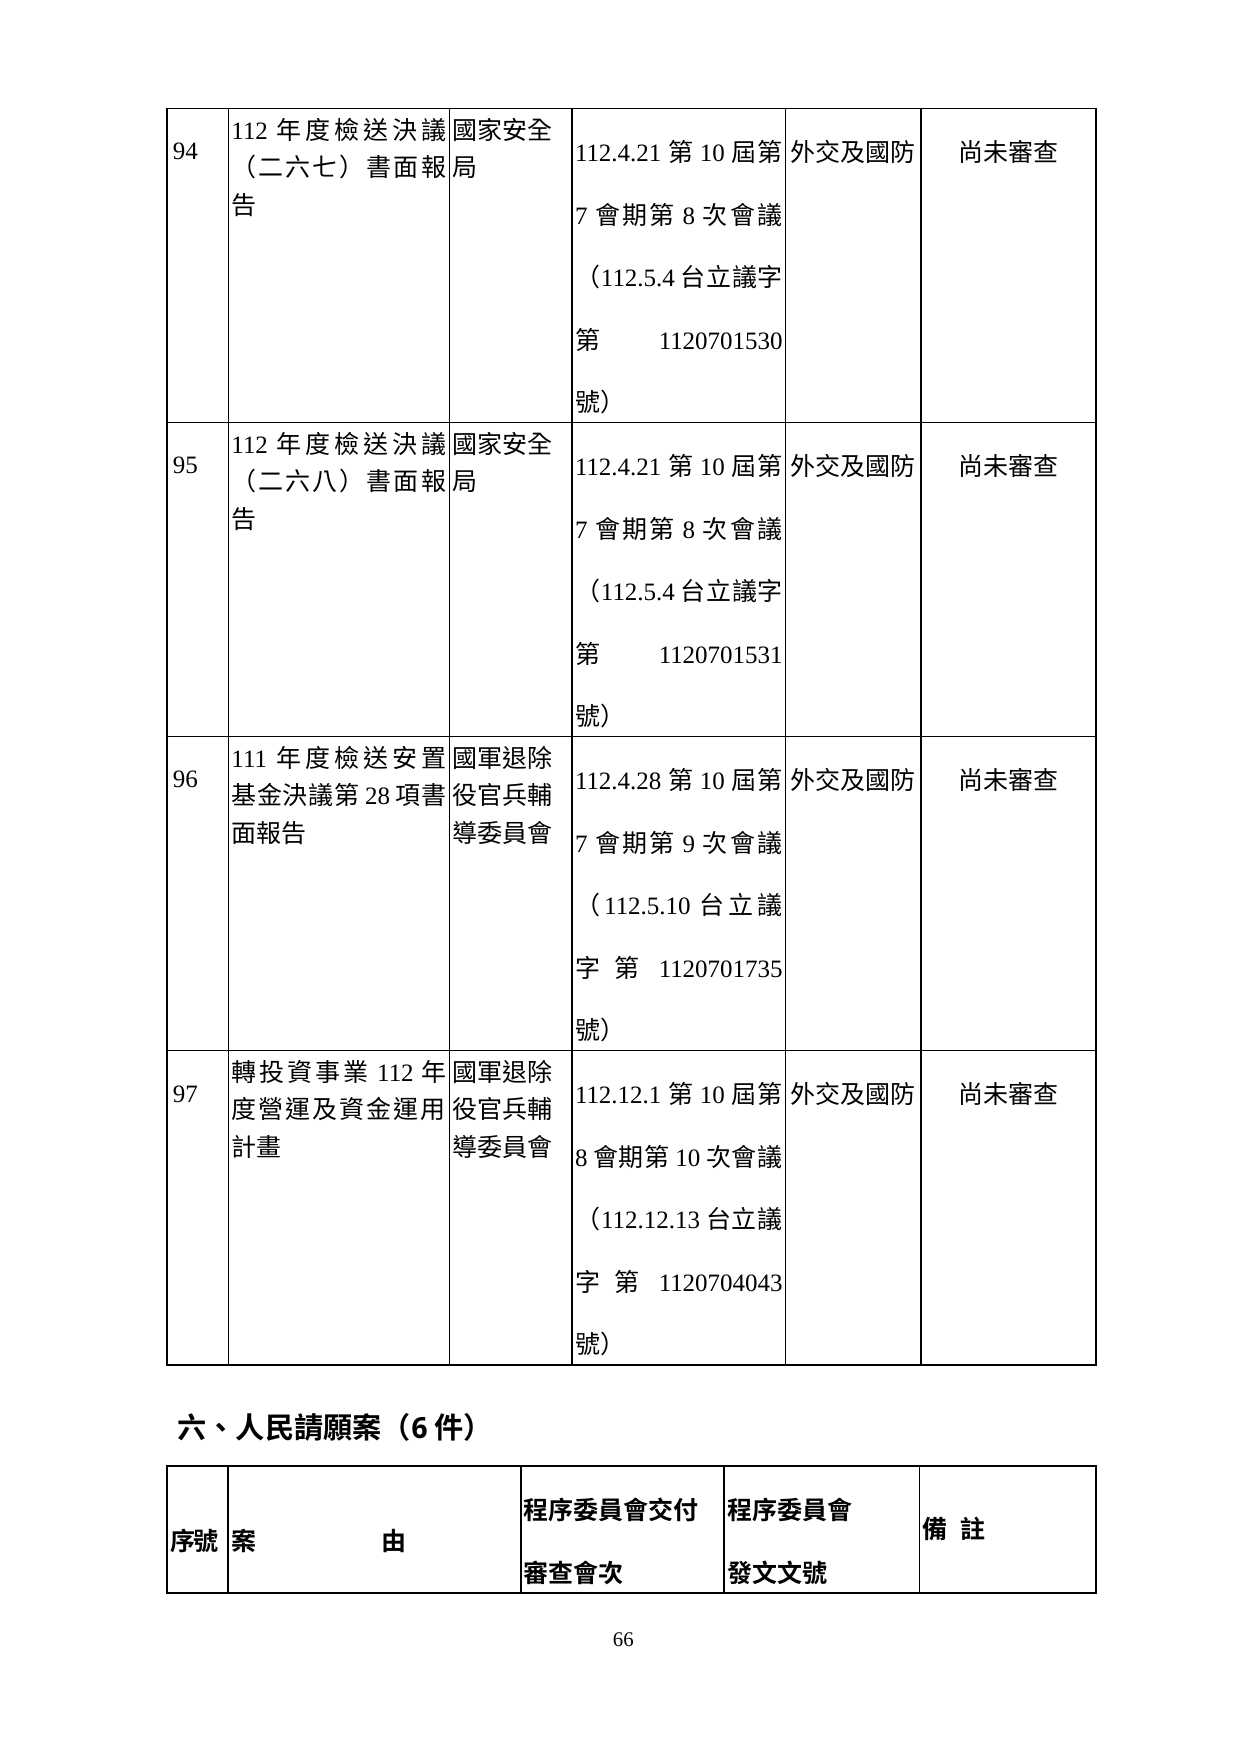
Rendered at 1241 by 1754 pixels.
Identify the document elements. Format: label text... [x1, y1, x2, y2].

table_cell 轉投資事業112年度營運及資金運用計畫 [229, 1051, 449, 1364]
table_cell [168, 109, 228, 422]
table_cell 外交及國防 [786, 423, 920, 736]
table_header 程序委員會 發文文號 [725, 1467, 919, 1592]
table_cell 111年度檢送安置基金決議第28項書面報告 [229, 737, 449, 1050]
table_cell 112.4.28第10屆第7會期第9次會議（112.5.10台立議字第1120701735號） [573, 737, 785, 1050]
table_cell 國家安全局 [450, 423, 571, 736]
table_cell 外交及國防 [786, 737, 920, 1050]
table_cell 112.4.21第10屆第7會期第8次會議（112.5.4台立議字第1120701531號） [573, 423, 785, 736]
table_cell 尚未審查 [922, 737, 1095, 1050]
table_header 備 註 [920, 1467, 1095, 1592]
table_cell 國軍退除役官兵輔導委員會 [450, 737, 571, 1050]
table_cell 國家安全局 [450, 109, 571, 422]
subtitle 六、人民請願案（6件） [177, 1384, 1106, 1447]
table_cell [168, 737, 228, 1050]
table_cell 112年度檢送決議（二六八）書面報告 [229, 423, 449, 736]
table_cell 112.12.1第10屆第8會期第10次會議（112.12.13台立議字第1120704043號） [573, 1051, 785, 1364]
table_cell 尚未審查 [922, 109, 1095, 422]
table_cell 112年度檢送決議（二六七）書面報告 [229, 109, 449, 422]
table_cell 尚未審查 [922, 423, 1095, 736]
table_header 序號 [168, 1467, 227, 1592]
table_cell [168, 423, 228, 736]
table_header 程序委員會交付 審查會次 [522, 1467, 723, 1592]
table_cell [168, 1051, 228, 1364]
table_cell 國軍退除役官兵輔導委員會 [450, 1051, 571, 1364]
table_cell 外交及國防 [786, 1051, 920, 1364]
table_cell 112.4.21第10屆第7會期第8次會議（112.5.4台立議字第1120701530號） [573, 109, 785, 422]
table_cell 尚未審查 [922, 1051, 1095, 1364]
table_cell 外交及國防 [786, 109, 920, 422]
table_header 案 由 [229, 1467, 520, 1592]
